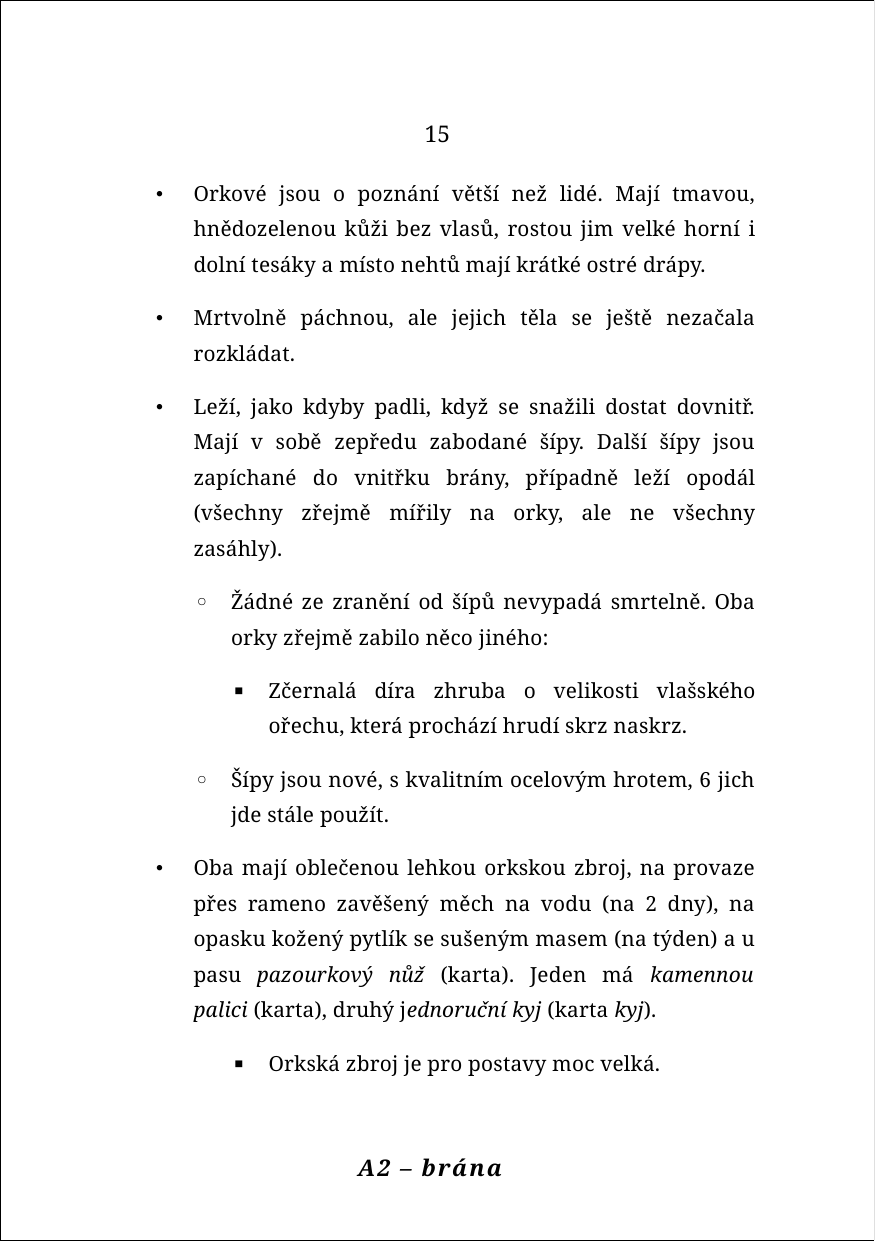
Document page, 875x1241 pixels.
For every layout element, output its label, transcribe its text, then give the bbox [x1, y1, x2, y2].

list Oba mají oblečenou lehkou orkskou zbroj, na provaze přes rameno zavěšený měch na vodu (na 2 dny), na opasku kožený pytlík se sušeným masem (na týden) a u pasu pazourkový nůž (karta). Jeden má kamennou palici (karta), druhý jednoruční kyj (karta kyj). [156, 853, 756, 1024]
list Žádné ze zranění od šípů nevypadá smrtelně. Oba orky zřejmě zabilo něco jiného: [193, 587, 756, 651]
list Orkská zbroj je pro postavy moc velká. [231, 1049, 756, 1077]
list Šípy jsou nové, s kvalitním ocelovým hrotem, 6 jich jde stále použít. [193, 765, 756, 829]
list Zčernalá díra zhruba o velikosti vlašského ořechu, která prochází hrudí skrz naskrz. [231, 676, 756, 740]
list Mrtvolně páchnou, ale jejich těla se ještě nezačala rozkládat. [156, 303, 756, 367]
list Leží, jako kdyby padli, když se snažili dostat dovnitř. Mají v sobě zepředu zabodané šípy. Další šípy jsou zapíchané do vnitřku brány, případně leží opodál (všechny zřejmě mířily na orky, ale ne všechny zasáhly). [156, 392, 756, 562]
list Orkové jsou o poznání větší než lidé. Mají tmavou, hnědozelenou kůži bez vlasů, rostou jim velké horní i dolní tesáky a místo nehtů mají krátké ostré drápy. [156, 179, 756, 278]
